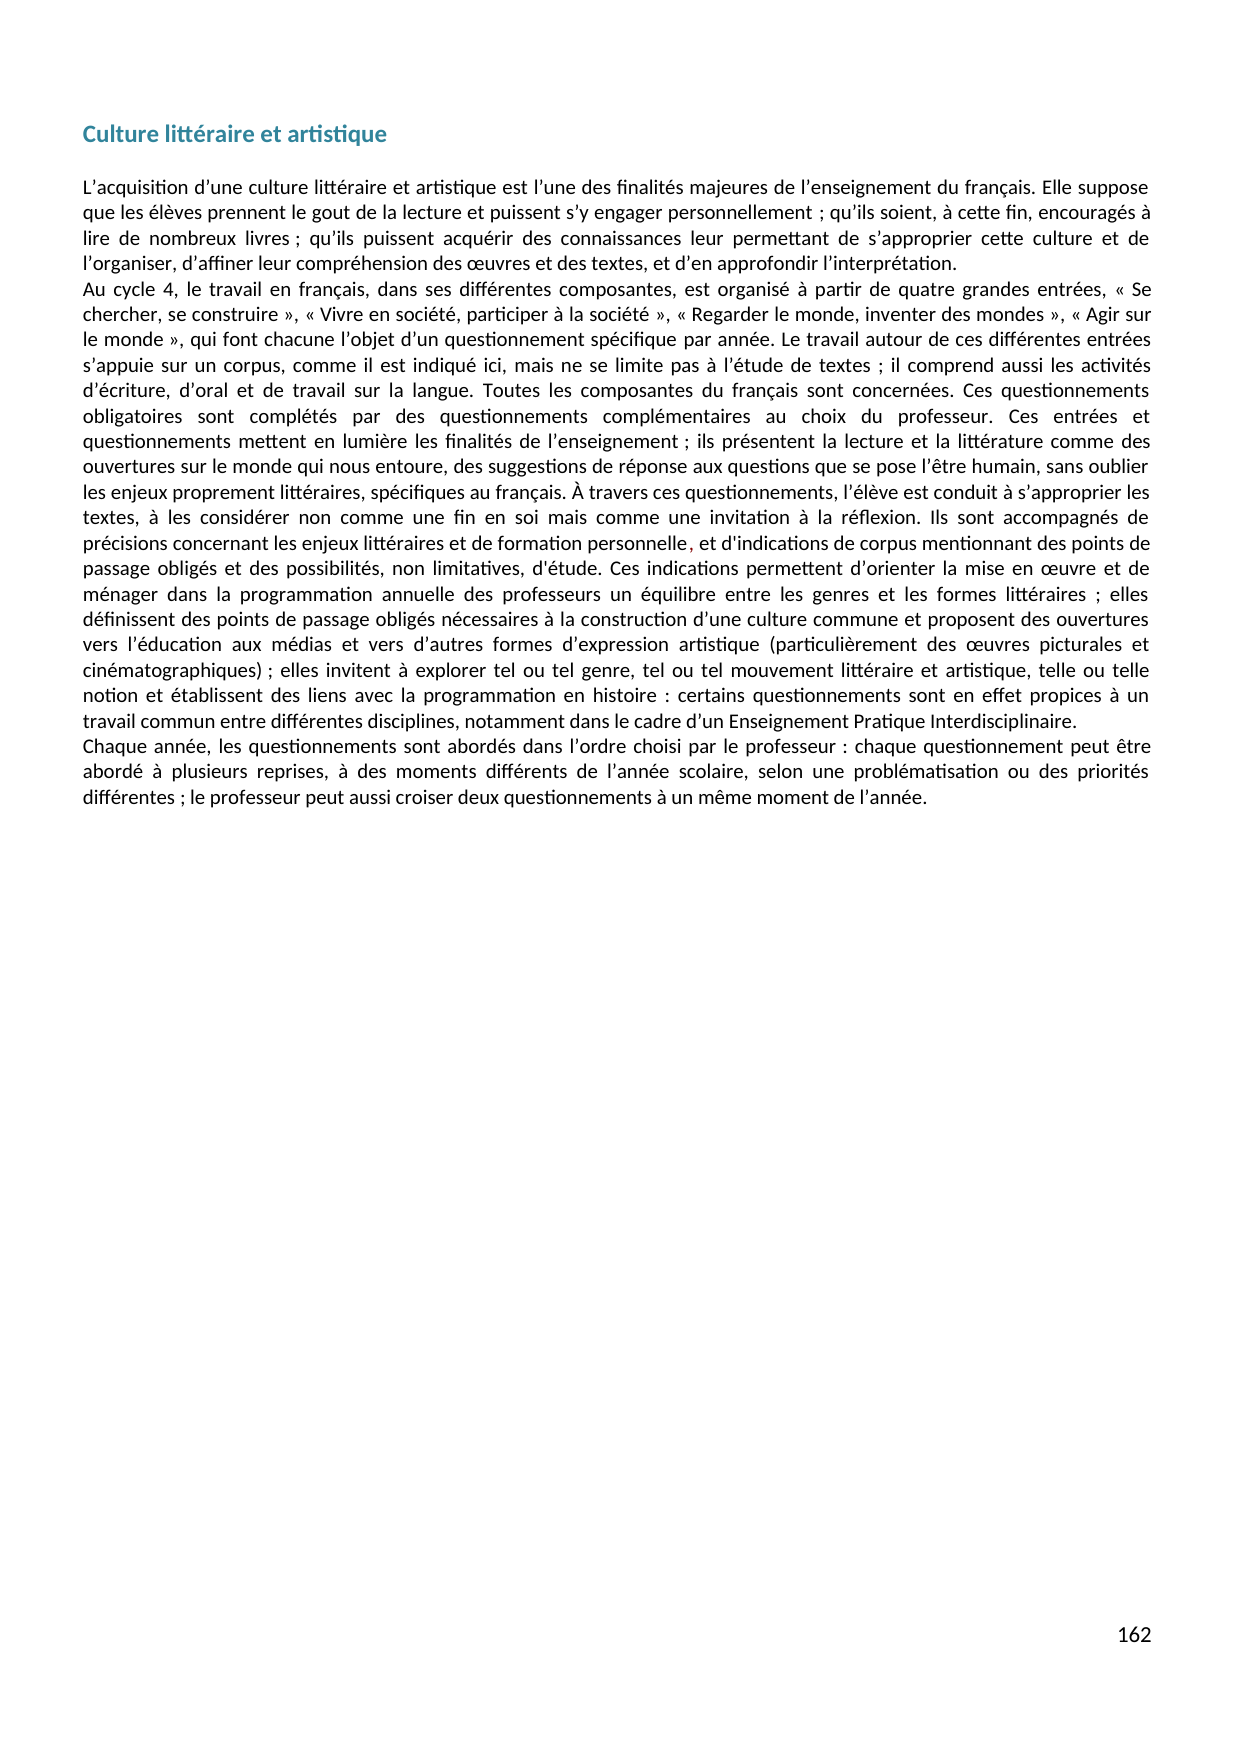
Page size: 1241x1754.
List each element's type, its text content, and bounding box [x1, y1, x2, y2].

text Culture littéraire et artistique [83, 118, 1152, 149]
text Au cycle 4, le travail en français, dans ses différentes composantes, est organisé à partir de quatre grandes entrées, « Se chercher, se construire », « Vivre en société, participer à la société », « Regarder le monde, inventer des mondes », « Agir sur le monde », qui font chacune l’objet d’un questionnement spécifique par année. Le travail autour de ces différentes entrées s’appuie sur un corpus, comme il est indiqué ici, mais ne se limite pas à l’étude de textes ; il comprend aussi les activités d’écriture, d’oral et de travail sur la langue. Toutes les composantes du français sont concernées. Ces questionnements obligatoires sont complétés par des questionnements complémentaires au choix du professeur. Ces entrées et questionnements mettent en lumière les finalités de l’enseignement ; ils présentent la lecture et la littérature comme des ouvertures sur le monde qui nous entoure, des suggestions de réponse aux questions que se pose l’être humain, sans oublier les enjeux proprement littéraires, spécifiques au français. À travers ces questionnements, l’élève est conduit à s’approprier les textes, à les considérer non comme une fin en soi mais comme une invitation à la réflexion. Ils sont accompagnés de précisions concernant les enjeux littéraires et de formation personnelle, et d'indications de corpus mentionnant des points de passage obligés et des possibilités, non limitatives, d'étude. Ces indications permettent d’orienter la mise en œuvre et de ménager dans la programmation annuelle des professeurs un équilibre entre les genres et les formes littéraires ; elles définissent des points de passage obligés nécessaires à la construction d’une culture commune et proposent des ouvertures vers l’éducation aux médias et vers d’autres formes d’expression artistique (particulièrement des œuvres picturales et cinématographiques) ; elles invitent à explorer tel ou tel genre, tel ou tel mouvement littéraire et artistique, telle ou telle notion et établissent des liens avec la programmation en histoire : certains questionnements sont en effet propices à un travail commun entre différentes disciplines, notamment dans le cadre d’un Enseignement Pratique Interdisciplinaire. [83, 276, 1152, 733]
text Chaque année, les questionnements sont abordés dans l’ordre choisi par le professeur : chaque questionnement peut être abordé à plusieurs reprises, à des moments différents de l’année scolaire, selon une problématisation ou des priorités différentes ; le professeur peut aussi croiser deux questionnements à un même moment de l’année. [83, 733, 1152, 809]
text L’acquisition d’une culture littéraire et artistique est l’une des finalités majeures de l’enseignement du français. Elle suppose que les élèves prennent le gout de la lecture et puissent s’y engager personnellement ; qu’ils soient, à cette fin, encouragés à lire de nombreux livres ; qu’ils puissent acquérir des connaissances leur permettant de s’approprier cette culture et de l’organiser, d’affiner leur compréhension des œuvres et des textes, et d’en approfondir l’interprétation. [83, 174, 1152, 276]
